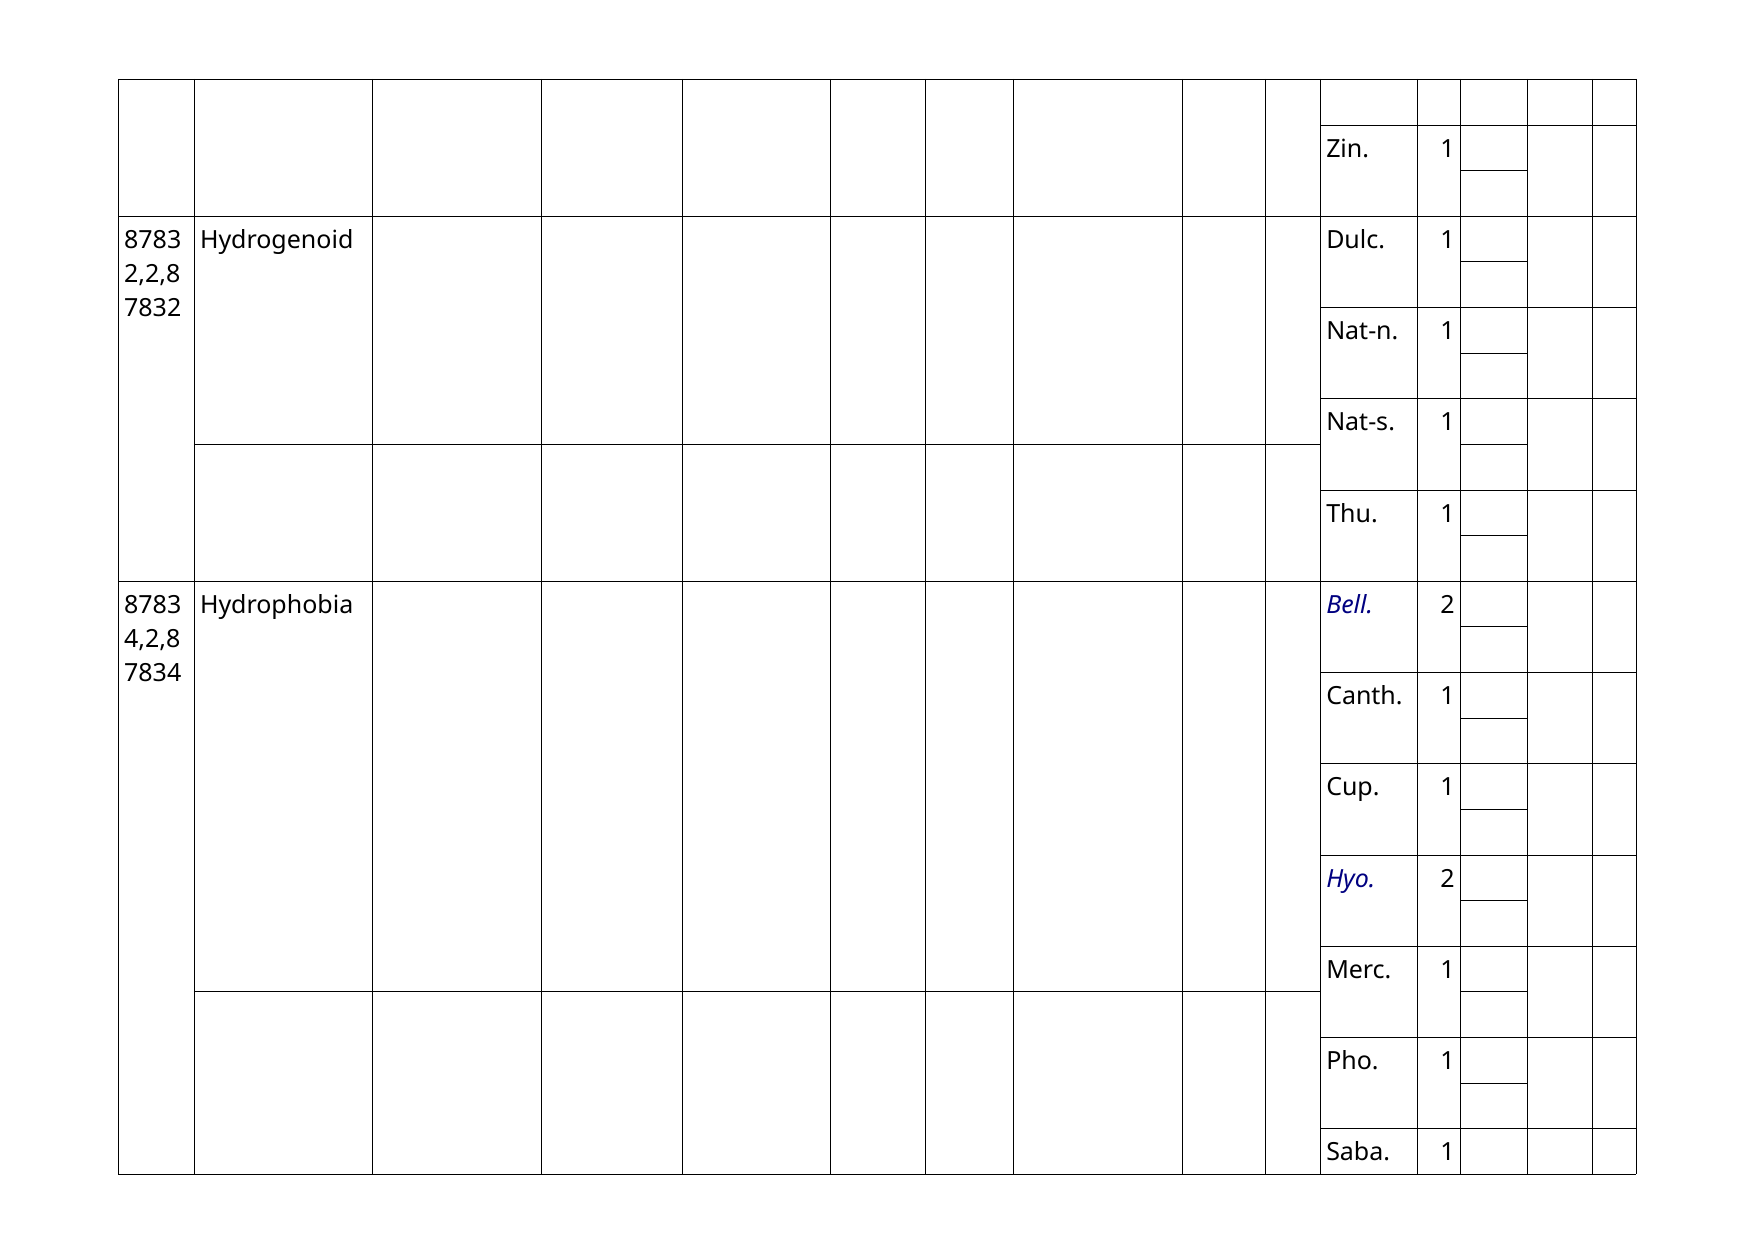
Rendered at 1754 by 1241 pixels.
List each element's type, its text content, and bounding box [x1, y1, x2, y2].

table_cell [1266, 445, 1320, 581]
table_cell [683, 445, 830, 581]
table_cell [1528, 582, 1592, 672]
table_cell Pho. [1321, 1038, 1417, 1128]
table_cell [195, 445, 372, 581]
table_cell [1014, 992, 1182, 1174]
table_cell Cup. [1321, 764, 1417, 854]
table_cell [1528, 126, 1592, 216]
table_cell [373, 445, 541, 581]
table_cell [1528, 673, 1592, 763]
table_cell 2 [1418, 582, 1460, 672]
table_cell 1 [1418, 491, 1460, 581]
table_cell [1461, 719, 1527, 763]
table_cell [1461, 491, 1527, 535]
table_cell [1528, 1038, 1592, 1128]
table_cell Hydrogenoid [195, 217, 372, 444]
table_cell [1461, 582, 1527, 626]
table_cell [926, 80, 1013, 216]
table_cell [831, 445, 925, 581]
table_cell [1014, 582, 1182, 991]
table_cell [1461, 673, 1527, 718]
table_cell [1014, 217, 1182, 444]
table_cell [1593, 582, 1636, 672]
table_cell Hydrophobia [195, 582, 372, 991]
table_cell [1183, 992, 1265, 1174]
table_cell Dulc. [1321, 217, 1417, 307]
table_cell Saba. [1321, 1129, 1417, 1174]
table_cell [1461, 810, 1527, 854]
table_cell [1528, 217, 1592, 307]
table_cell [542, 217, 682, 444]
table_cell [1461, 1038, 1527, 1083]
table_cell [1183, 582, 1265, 991]
table_cell Thu. [1321, 491, 1417, 581]
table_cell [1418, 80, 1460, 124]
table_cell [1461, 126, 1527, 170]
table_cell 1 [1418, 217, 1460, 307]
table_cell Hyo. [1321, 856, 1417, 946]
table_cell [1266, 80, 1320, 216]
table_cell [926, 582, 1013, 991]
table_cell 1 [1418, 126, 1460, 216]
table_cell [1593, 80, 1636, 124]
table_cell [683, 80, 830, 216]
table_cell 1 [1418, 399, 1460, 489]
table_cell [1593, 856, 1636, 946]
table_cell [373, 80, 541, 216]
table_cell Nat-n. [1321, 308, 1417, 398]
table_cell [542, 80, 682, 216]
table_cell 1 [1418, 1129, 1460, 1174]
table_cell [542, 445, 682, 581]
table_cell [831, 217, 925, 444]
table_cell [1461, 947, 1527, 991]
table_cell [1183, 217, 1265, 444]
table_cell [926, 445, 1013, 581]
table_cell 1 [1418, 673, 1460, 763]
table_cell [831, 80, 925, 216]
table_cell [542, 992, 682, 1174]
table_cell [195, 80, 372, 216]
table_cell [1461, 354, 1527, 398]
table_cell [1593, 673, 1636, 763]
table_cell [119, 80, 194, 216]
table_cell [1461, 536, 1527, 581]
table_cell Canth. [1321, 673, 1417, 763]
table_cell [1593, 764, 1636, 854]
table_cell [1321, 80, 1417, 124]
table_cell [1528, 856, 1592, 946]
table_cell [1461, 901, 1527, 946]
table_cell [926, 992, 1013, 1174]
table_cell [1183, 445, 1265, 581]
table_cell [1461, 399, 1527, 444]
table_cell [1266, 992, 1320, 1174]
table_cell [1183, 80, 1265, 216]
table_cell [1461, 1129, 1527, 1174]
table_cell [1461, 80, 1527, 124]
table_cell [1461, 445, 1527, 489]
table_cell [373, 217, 541, 444]
table_cell [1461, 171, 1527, 216]
table_cell 87834,2,87834 [119, 582, 194, 1174]
table_cell Bell. [1321, 582, 1417, 672]
table_cell [683, 582, 830, 991]
table_cell [1266, 582, 1320, 991]
table_cell 1 [1418, 764, 1460, 854]
table_cell 1 [1418, 308, 1460, 398]
table_cell [1528, 399, 1592, 489]
table_cell [1528, 1129, 1592, 1174]
table_cell [1014, 80, 1182, 216]
table_cell [373, 582, 541, 991]
table_cell [1528, 764, 1592, 854]
table_cell [683, 217, 830, 444]
table_cell [195, 992, 372, 1174]
table_cell [1528, 308, 1592, 398]
table_cell [373, 992, 541, 1174]
table_cell [1593, 1129, 1636, 1174]
table_cell [1593, 1038, 1636, 1128]
table_cell [1461, 992, 1527, 1037]
table_cell [1461, 308, 1527, 353]
table_cell [1266, 217, 1320, 444]
table_cell [1593, 126, 1636, 216]
table_cell [1461, 627, 1527, 672]
table_cell [1461, 262, 1527, 307]
table_cell [542, 582, 682, 991]
table_cell [1461, 217, 1527, 261]
table_cell [831, 582, 925, 991]
table_cell [1528, 947, 1592, 1037]
table_cell [1528, 80, 1592, 124]
table_cell [1593, 308, 1636, 398]
table_cell [1593, 217, 1636, 307]
table_cell [926, 217, 1013, 444]
table_cell [831, 992, 925, 1174]
table_cell 2 [1418, 856, 1460, 946]
table_cell [1528, 491, 1592, 581]
table_cell Nat-s. [1321, 399, 1417, 489]
table_cell [1461, 1084, 1527, 1128]
table_cell [1014, 445, 1182, 581]
table_cell [1593, 491, 1636, 581]
table_cell [1461, 856, 1527, 900]
table_cell Merc. [1321, 947, 1417, 1037]
table_cell 87832,2,87832 [119, 217, 194, 581]
table_cell [1593, 947, 1636, 1037]
table_cell 1 [1418, 947, 1460, 1037]
table_cell 1 [1418, 1038, 1460, 1128]
table_cell [1461, 764, 1527, 809]
table_cell Zin. [1321, 126, 1417, 216]
table_cell [1593, 399, 1636, 489]
table_cell [683, 992, 830, 1174]
